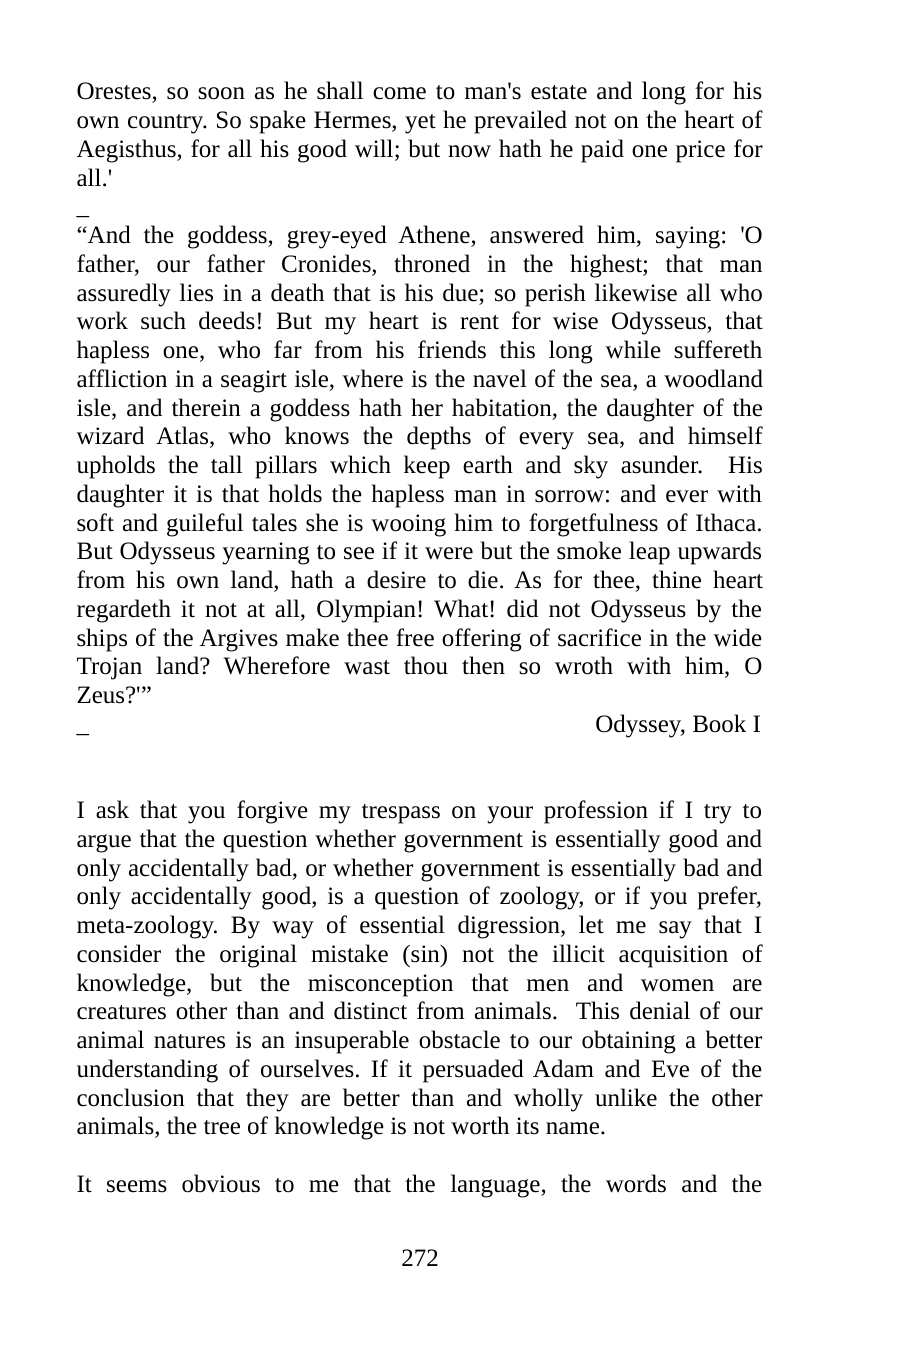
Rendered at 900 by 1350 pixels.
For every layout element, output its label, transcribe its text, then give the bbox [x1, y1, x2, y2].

text I ask that you forgive my trespass on your profession if I try to argue that the question whether government is essentially good and only accidentally bad, or whether government is essentially bad and only accidentally good, is a question of zoology, or if you prefer, meta-zoology. By way of essential digression, let me say that I consider the original mistake (sin) not the illicit acquisition of knowledge, but the misconception that men and women are creatures other than and distinct from animals. This denial of our animal natures is an insuperable obstacle to our obtaining a better understanding of ourselves. If it persuaded Adam and Eve of the conclusion that they are better than and wholly unlike the other animals, the tree of knowledge is not worth its name. [76, 795, 763, 1140]
text It seems obvious to me that the language, the words and the [76, 1169, 763, 1198]
text _ [76, 191, 763, 220]
text _ Odyssey, Book I [76, 709, 763, 738]
text Orestes, so soon as he shall come to man's estate and long for his own country. So spake Hermes, yet he prevailed not on the heart of Aegisthus, for all his good will; but now hath he paid one price for all.' [76, 76, 763, 191]
text “And the goddess, grey-eyed Athene, answered him, saying: 'O father, our father Cronides, throned in the highest; that man assuredly lies in a death that is his due; so perish likewise all who work such deeds! But my heart is rent for wise Odysseus, that hapless one, who far from his friends this long while suffereth affliction in a seagirt isle, where is the navel of the sea, a woodland isle, and therein a goddess hath her habitation, the daughter of the wizard Atlas, who knows the depths of every sea, and himself upholds the tall pillars which keep earth and sky asunder. His daughter it is that holds the hapless man in sorrow: and ever with soft and guileful tales she is wooing him to forgetfulness of Ithaca. But Odysseus yearning to see if it were but the smoke leap upwards from his own land, hath a desire to die. As for thee, thine heart regardeth it not at all, Olympian! What! did not Odysseus by the ships of the Argives make thee free offering of sacrifice in the wide Trojan land? Wherefore wast thou then so wroth with him, O Zeus?'” [76, 220, 763, 709]
